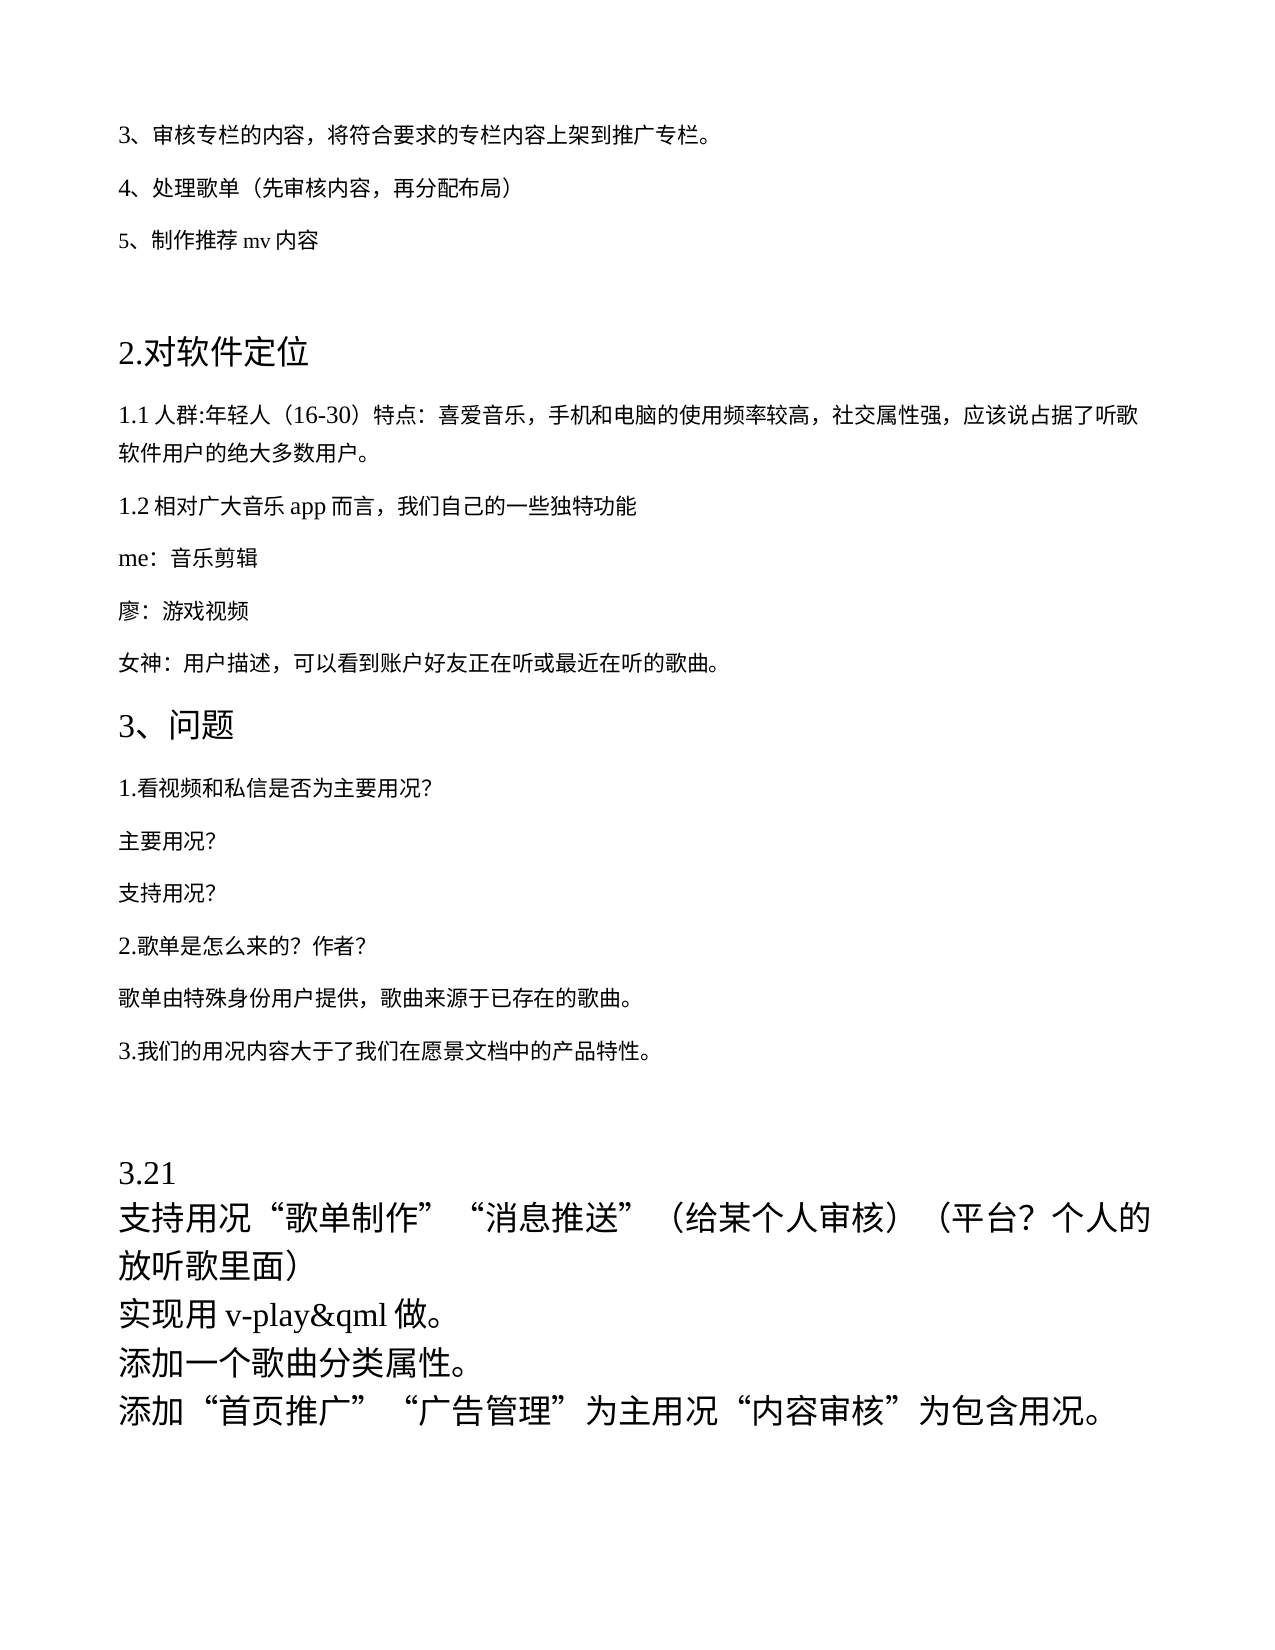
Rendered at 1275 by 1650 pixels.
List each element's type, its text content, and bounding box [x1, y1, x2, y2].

text 支持用况“歌单制作”“消息推送”（给某个人审核）（平台？个人的放听歌里面） [118, 1192, 1157, 1288]
text 添加“首页推广”“广告管理”为主用况“内容审核”为包含用况。 [118, 1384, 1157, 1433]
text 主要用况？ [118, 824, 1157, 855]
text 实现用v-play&qml做。 [118, 1288, 1157, 1336]
text 廖：游戏视频 [118, 594, 1157, 626]
text 3.21 [118, 1153, 1157, 1192]
text 2.歌单是怎么来的？作者？ [118, 929, 1157, 960]
text 女神：用户描述，可以看到账户好友正在听或最近在听的歌曲。 [118, 646, 1157, 678]
text me：音乐剪辑 [118, 541, 1157, 573]
text 歌单由特殊身份用户提供，歌曲来源于已存在的歌曲。 [118, 981, 1157, 1013]
text 支持用况？ [118, 876, 1157, 908]
text 2.对软件定位 [118, 326, 1157, 374]
text 1.2相对广大音乐app而言，我们自己的一些独特功能 [118, 489, 1157, 521]
text 添加一个歌曲分类属性。 [118, 1336, 1157, 1384]
text 5、制作推荐mv内容 [118, 223, 1157, 255]
text 1.看视频和私信是否为主要用况？ [118, 771, 1157, 803]
text 3、审核专栏的内容，将符合要求的专栏内容上架到推广专栏。 [118, 118, 1157, 150]
text 1.1人群:年轻人（16-30）特点：喜爱音乐，手机和电脑的使用频率较高，社交属性强，应该说占据了听歌软件用户的绝大多数用户。 [118, 398, 1157, 468]
text 3、问题 [118, 699, 1157, 747]
text 4、处理歌单（先审核内容，再分配布局） [118, 171, 1157, 202]
text 3.我们的用况内容大于了我们在愿景文档中的产品特性。 [118, 1034, 1157, 1065]
